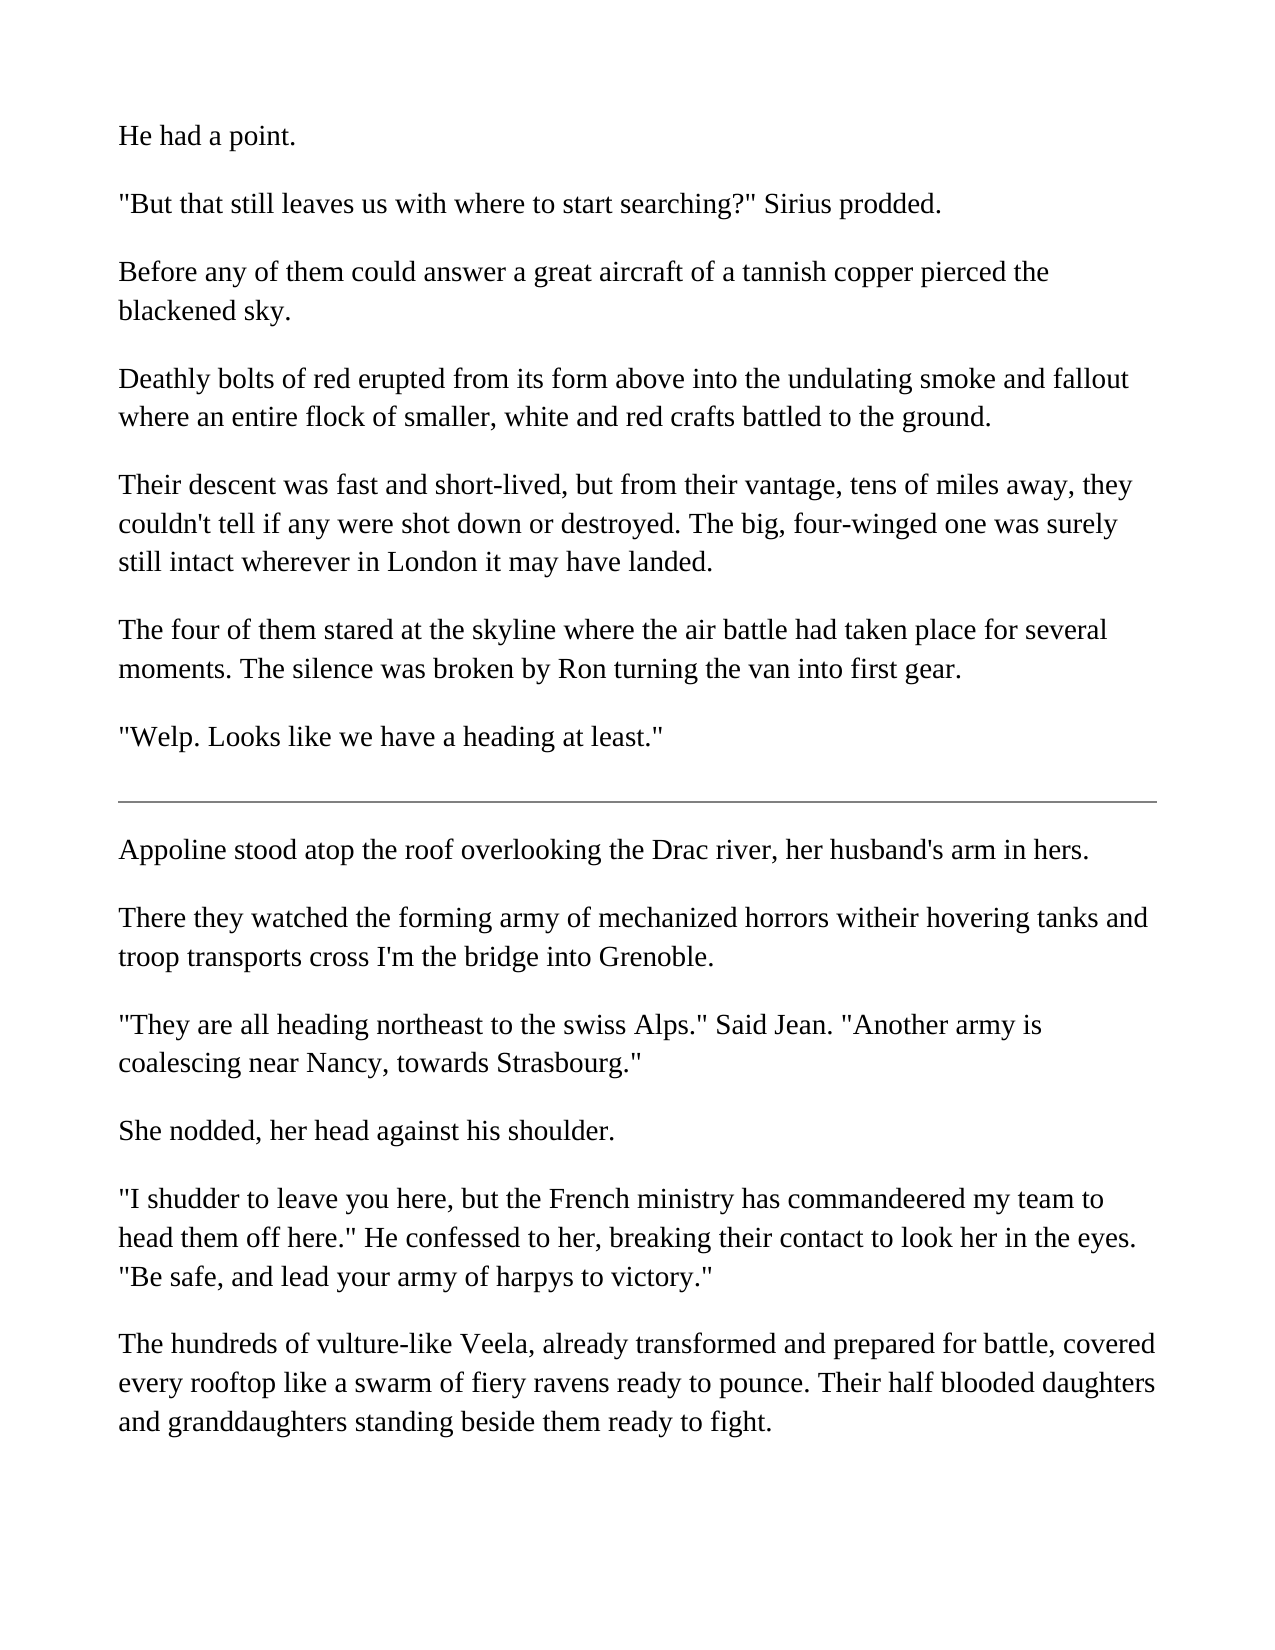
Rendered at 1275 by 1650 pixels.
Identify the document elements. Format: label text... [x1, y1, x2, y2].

text Their descent was fast and short-lived, but from their vantage, tens of miles away, they couldn't tell if any were shot down or destroyed. The big, four-winged one was surely still intact wherever in London it may have landed. [118, 467, 1157, 578]
text "Welp. Looks like we have a heading at least." [118, 719, 1157, 752]
text Deathly bolts of red erupted from its form above into the undulating smoke and fallout where an entire flock of smaller, white and red crafts battled to the ground. [118, 361, 1157, 433]
text There they watched the forming army of mechanized horrors witheir hovering tanks and troop transports cross I'm the bridge into Grenoble. [118, 900, 1157, 972]
text Before any of them could answer a great aircraft of a tannish copper pierced the blackened sky. [118, 254, 1157, 326]
text He had a point. [118, 118, 1157, 152]
text "They are all heading northeast to the swiss Alps." Said Jean. "Another army is coalescing near Nancy, towards Strasbourg." [118, 1007, 1157, 1079]
text The hundreds of vulture-like Veela, already transformed and prepared for battle, covered every rooftop like a swarm of fiery ravens ready to pounce. Their half blooded daughters and granddaughters standing beside them ready to fight. [118, 1327, 1157, 1437]
text She nodded, her head against his shoulder. [118, 1113, 1157, 1147]
text "I shudder to leave you here, but the French ministry has commandeered my team to head them off here." He confessed to her, breaking their contact to look her in the eyes. "Be safe, and lead your army of harpys to victory." [118, 1182, 1157, 1292]
text Appoline stood atop the roof overlooking the Drac river, her husband's arm in hers. [118, 832, 1157, 866]
text "But that still leaves us with where to start searching?" Sirius prodded. [118, 186, 1157, 220]
text The four of them stared at the skyline where the air battle had taken place for several moments. The silence was broken by Ron turning the van into first gear. [118, 612, 1157, 684]
